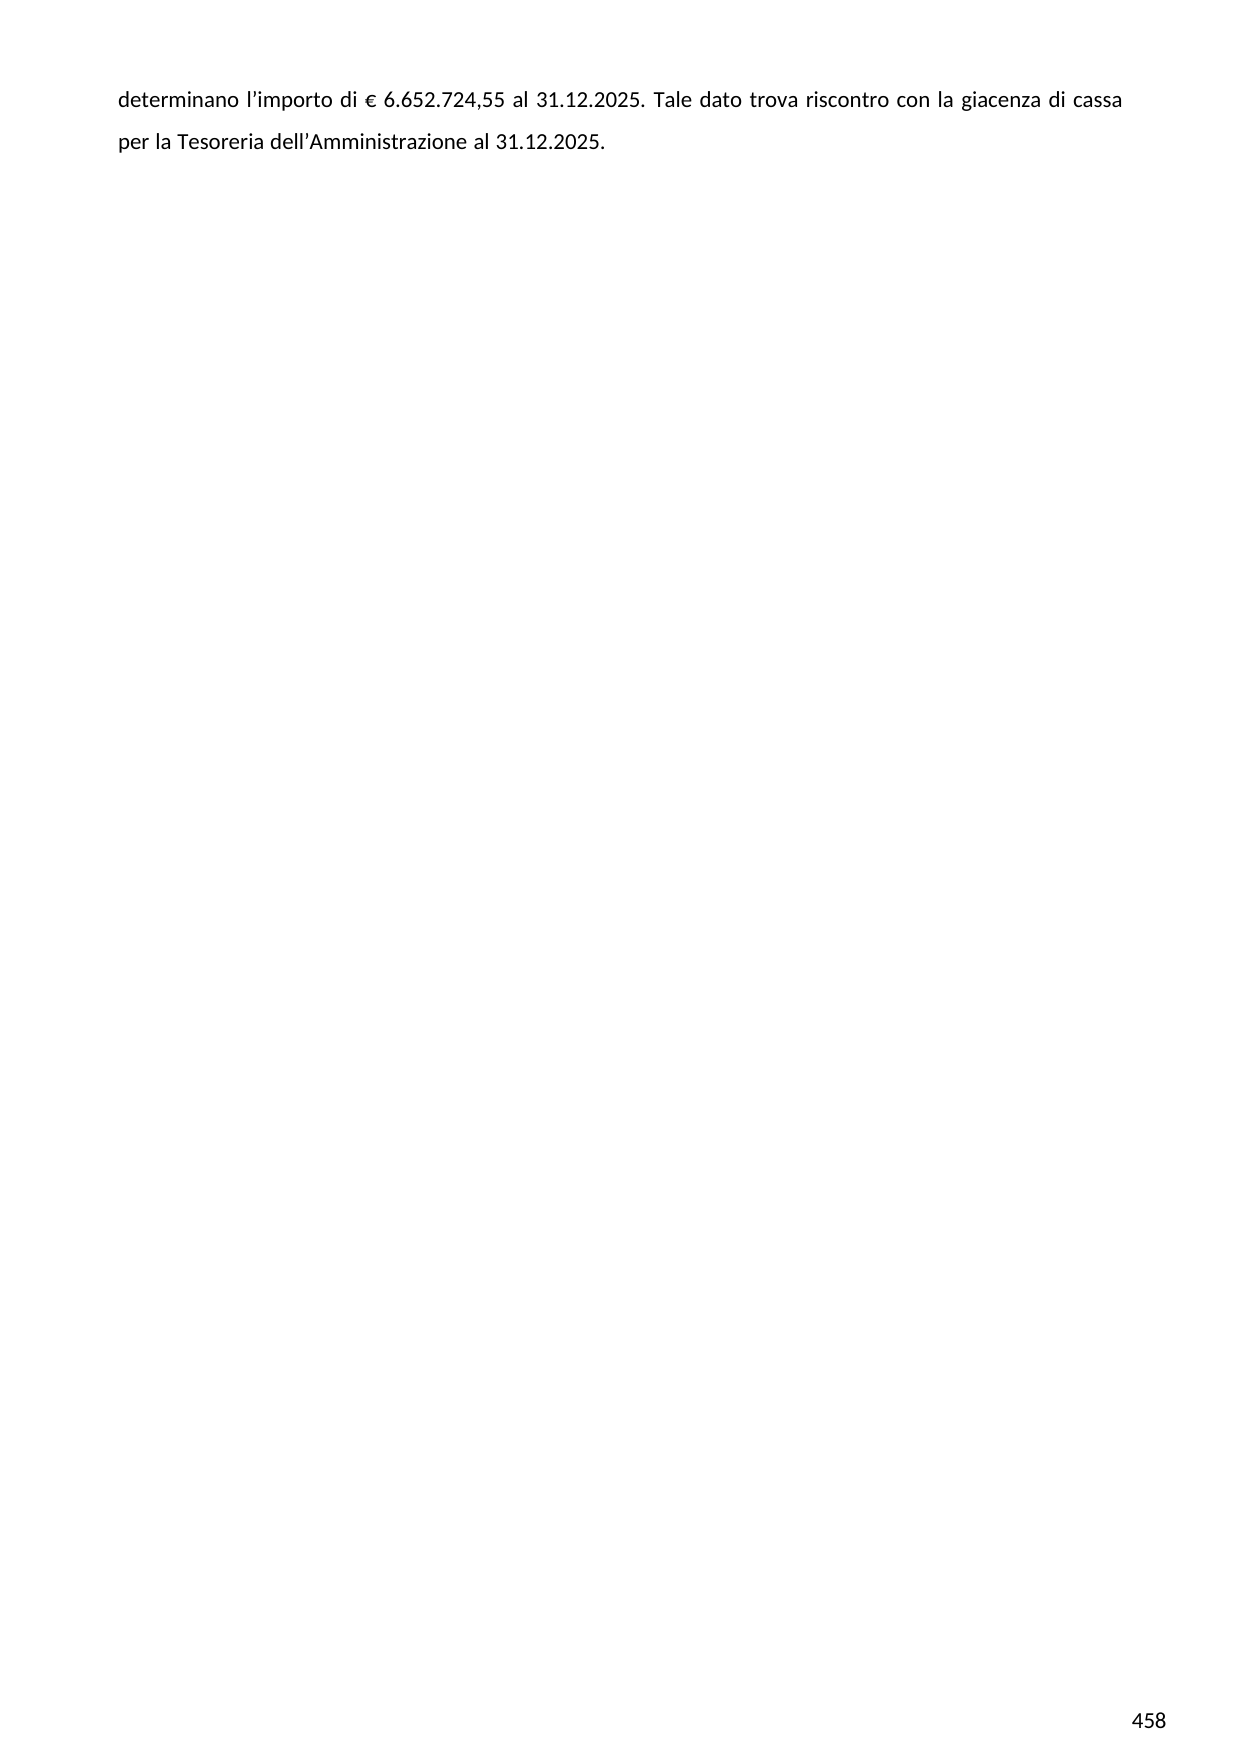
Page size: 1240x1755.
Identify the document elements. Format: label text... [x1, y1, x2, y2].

text determinano l’importo di € 6.652.724,55 al 31.12.2025. Tale dato trova riscontro con la giacenza di cassa per la Tesoreria dell’Amministrazione al 31.12.2025. [118, 85, 1123, 155]
